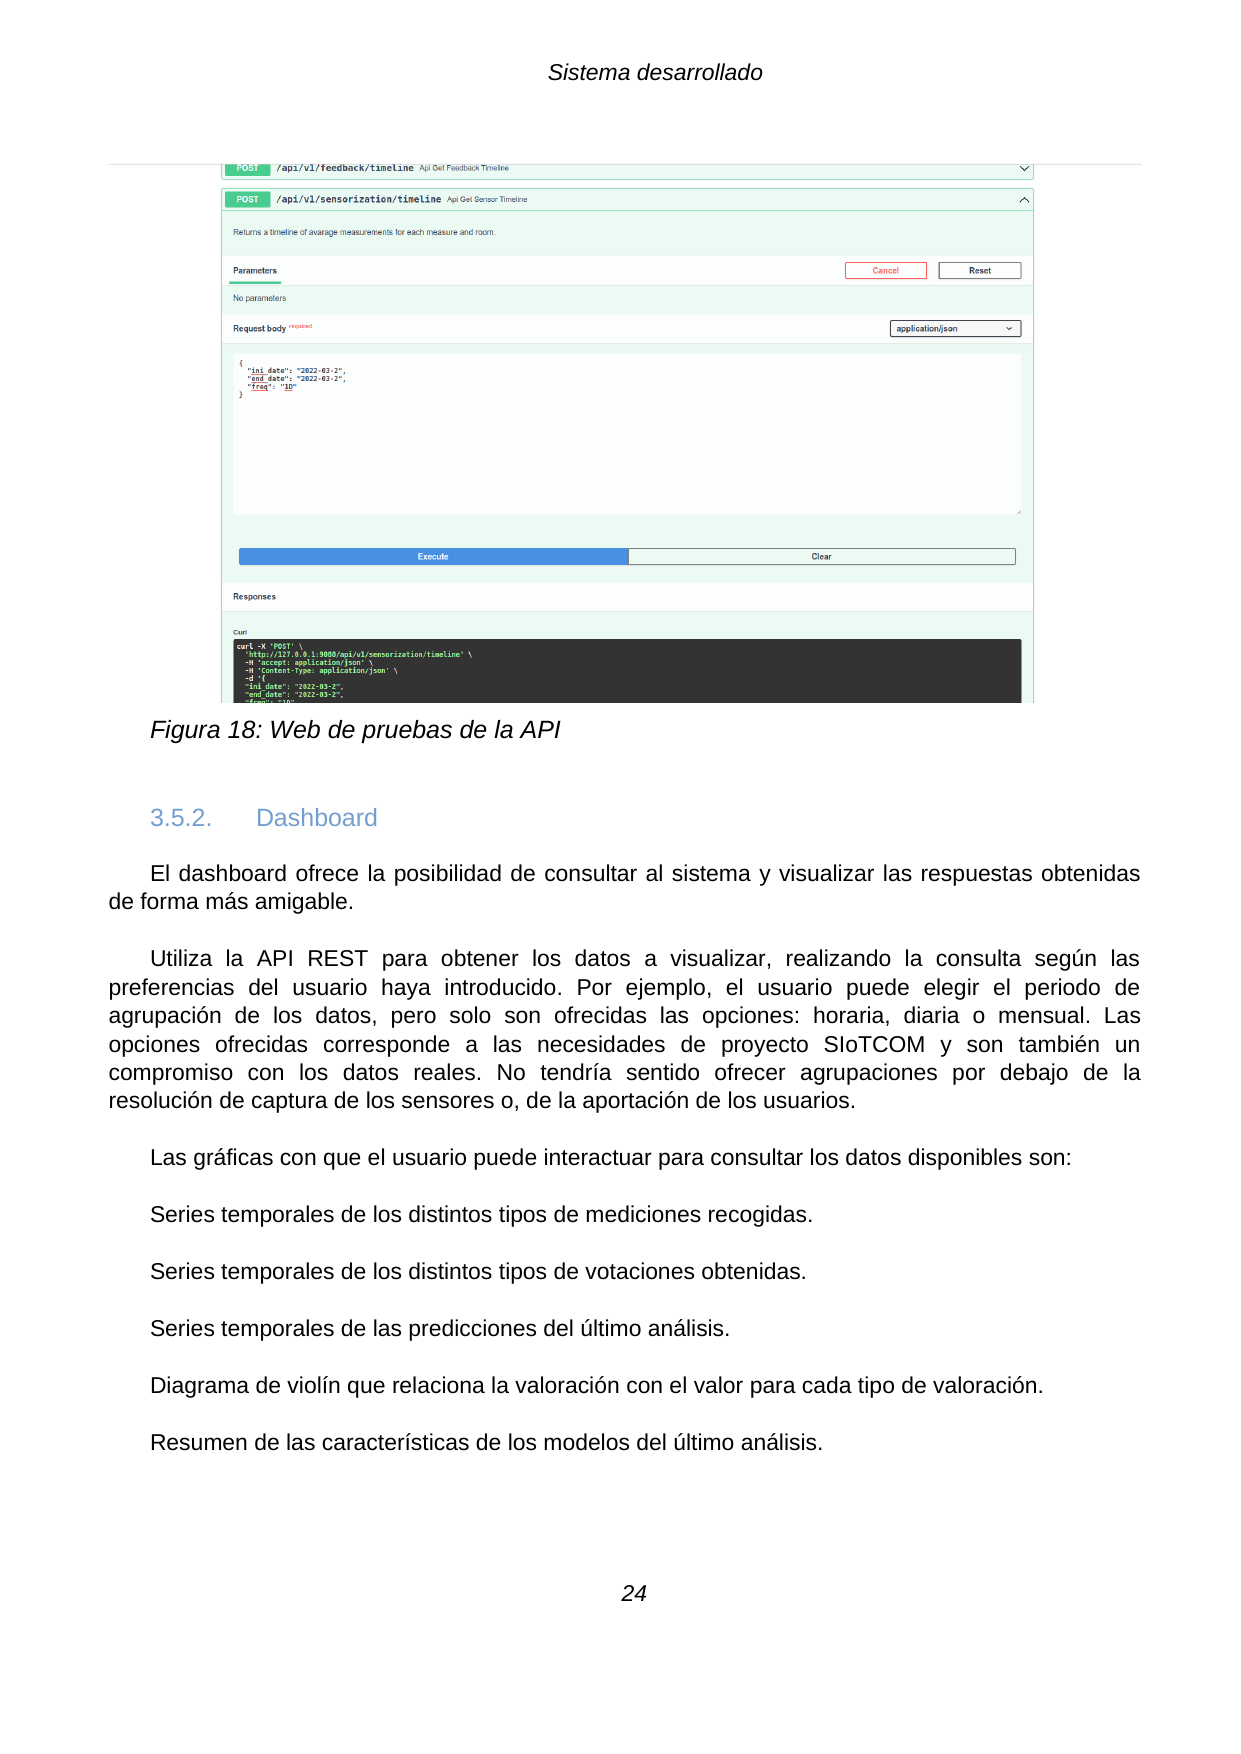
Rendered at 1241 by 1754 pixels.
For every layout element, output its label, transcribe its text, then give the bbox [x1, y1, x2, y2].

text Las gráficas con que el usuario puede interactuar para consultar los datos disponibles son: [108, 1144, 1142, 1171]
text Series temporales de los distintos tipos de votaciones obtenidas. [108, 1258, 1142, 1284]
text Resumen de las características de los modelos del último análisis. [108, 1429, 1142, 1455]
subtitle Dashboard [150, 803, 1142, 831]
text Figura 18: Web de pruebas de la API [108, 703, 1142, 744]
text Diagrama de violín que relaciona la valoración con el valor para cada tipo de valoración. [108, 1372, 1142, 1398]
text Series temporales de los distintos tipos de mediciones recogidas. [108, 1201, 1142, 1227]
text Utiliza la API REST para obtener los datos a visualizar, realizando la consulta según las preferencias del usuario haya introducido. Por ejemplo, el usuario puede elegir el periodo de agrupación de los datos, pero solo son ofrecidas las opciones: horaria, diaria o mensual. Las opciones ofrecidas corresponde a las necesidades de proyecto SIoTCOM y son también un compromiso con los datos reales. No tendría sentido ofrecer agrupaciones por debajo de la resolución de captura de los sensores o, de la aportación de los usuarios. [108, 945, 1142, 1114]
text El dashboard ofrece la posibilidad de consultar al sistema y visualizar las respuestas obtenidas de forma más amigable. [108, 860, 1142, 915]
text Series temporales de las predicciones del último análisis. [108, 1315, 1142, 1341]
picture [108, 163, 1142, 703]
